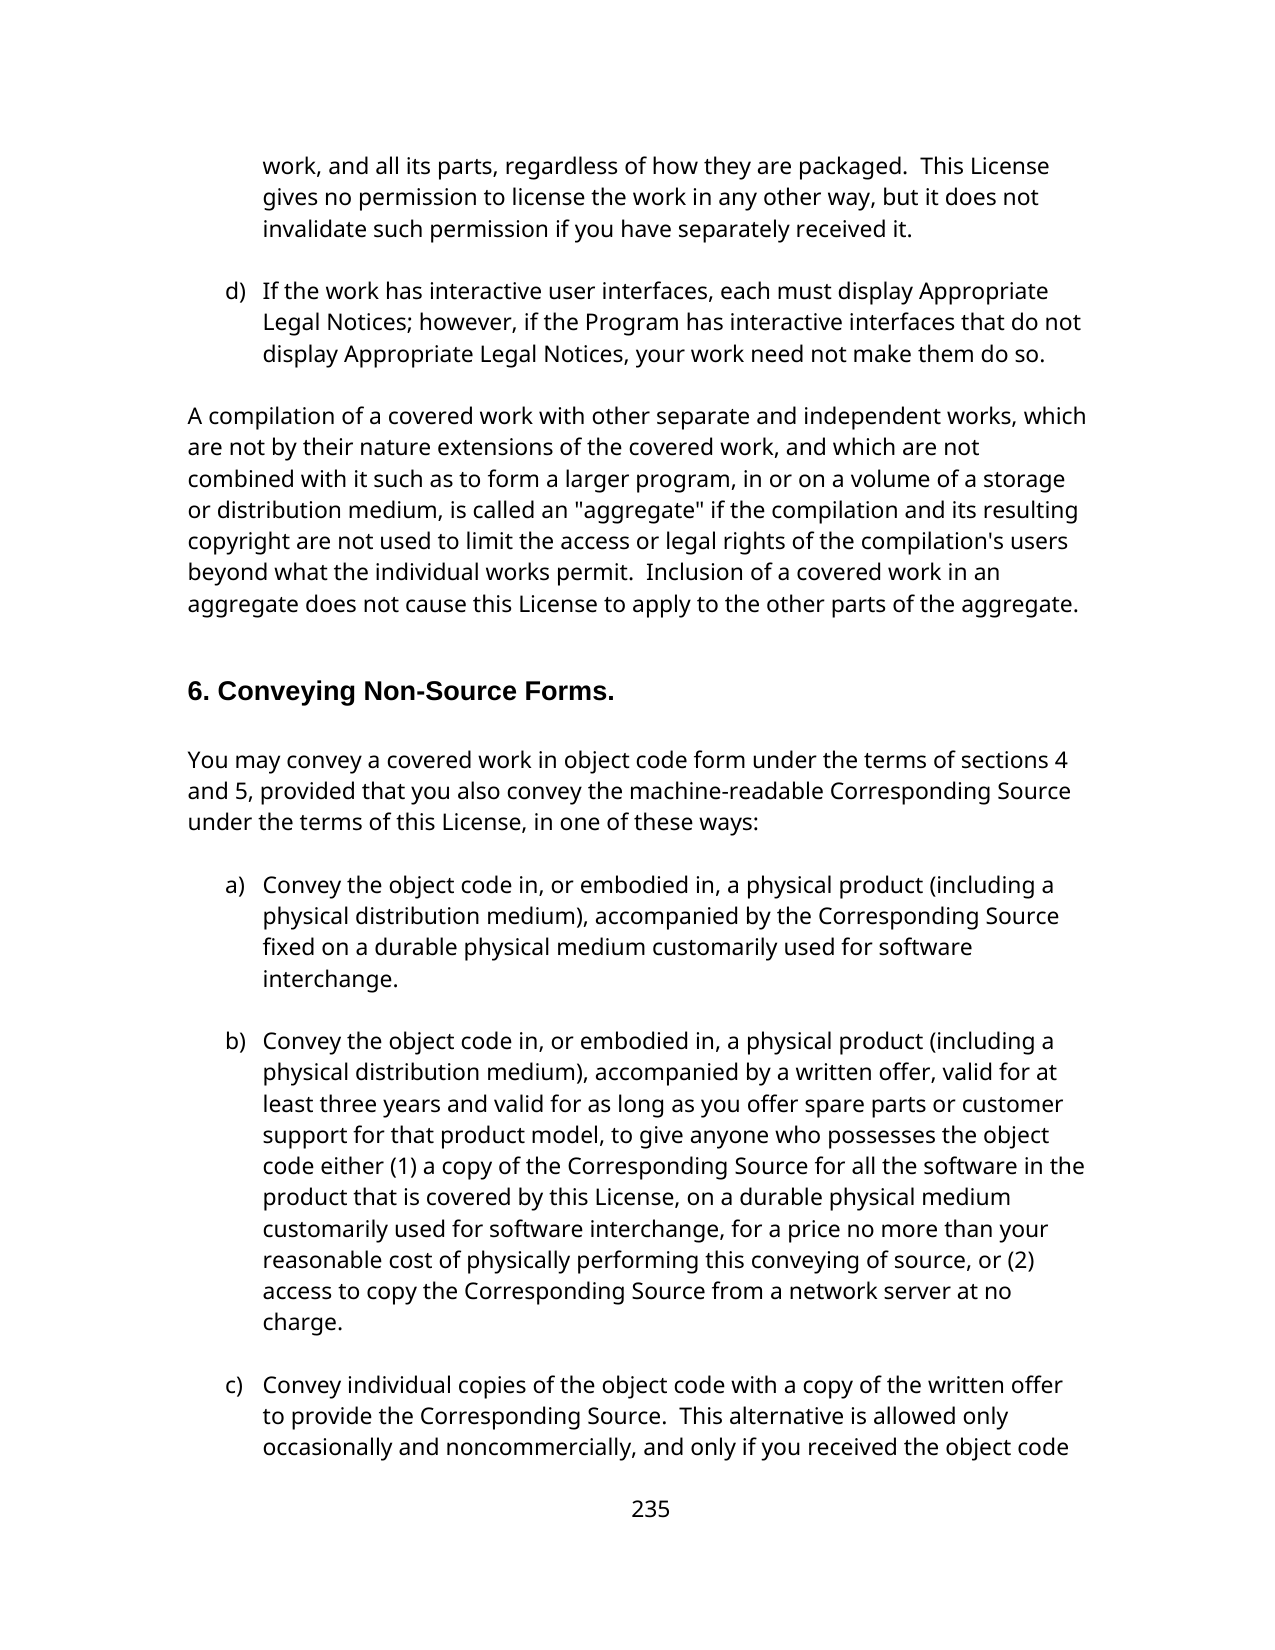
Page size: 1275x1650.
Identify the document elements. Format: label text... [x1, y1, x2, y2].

list work, and all its parts, regardless of how they are packaged. This License gives no permission to license the work in any other way, but it does not invalidate such permission if you have separately received it. [225, 150, 1087, 275]
list If the work has interactive user interfaces, each must display Appropriate Legal Notices; however, if the Program has interactive interfaces that do not display Appropriate Legal Notices, your work need not make them do so. [225, 275, 1087, 369]
list Convey the object code in, or embodied in, a physical product (including a physical distribution medium), accompanied by the Corresponding Source fixed on a durable physical medium customarily used for software interchange. [225, 869, 1087, 1025]
text You may convey a covered work in object code form under the terms of sections 4 and 5, provided that you also convey the machine-readable Corresponding Source under the terms of this License, in one of these ways: [187, 744, 1087, 837]
text A compilation of a covered work with other separate and independent works, which are not by their nature extensions of the covered work, and which are not combined with it such as to form a larger program, in or on a volume of a storage or distribution medium, is called an "aggregate" if the compilation and its resulting copyright are not used to limit the access or legal rights of the compilation's users beyond what the individual works permit. Inclusion of a covered work in an aggregate does not cause this License to apply to the other parts of the aggregate. [187, 400, 1087, 619]
list Convey the object code in, or embodied in, a physical product (including a physical distribution medium), accompanied by a written offer, valid for at least three years and valid for as long as you offer spare parts or customer support for that product model, to give anyone who possesses the object code either (1) a copy of the Corresponding Source for all the software in the product that is covered by this License, on a durable physical medium customarily used for software interchange, for a price no more than your reasonable cost of physically performing this conveying of source, or (2) access to copy the Corresponding Source from a network server at no charge. [225, 1025, 1087, 1369]
list Convey individual copies of the object code with a copy of the written offer to provide the Corresponding Source. This alternative is allowed only occasionally and noncommercially, and only if you received the object code [225, 1369, 1087, 1462]
subtitle 6. Conveying Non-Source Forms. [187, 675, 1087, 706]
